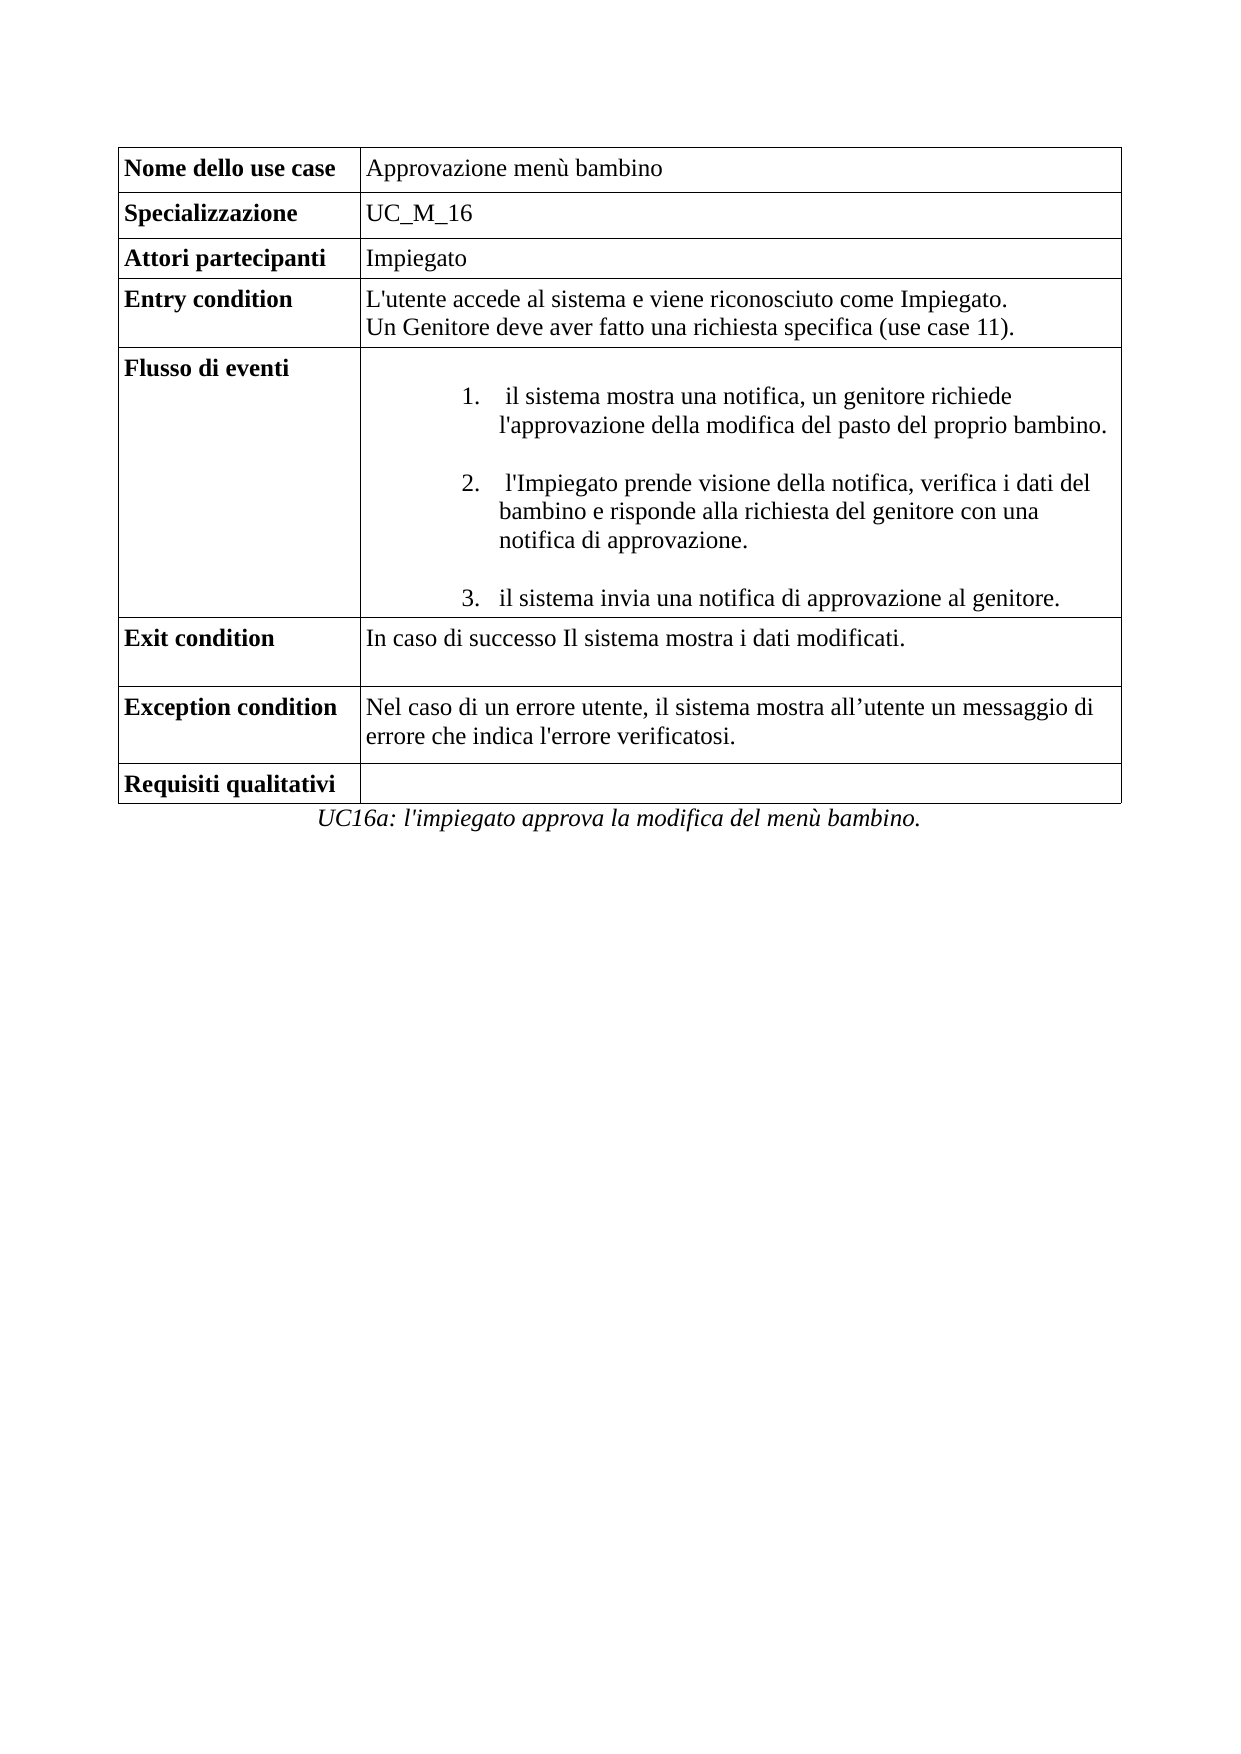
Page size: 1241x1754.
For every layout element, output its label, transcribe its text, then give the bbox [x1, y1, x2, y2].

table_cell L'utente accede al sistema e viene riconosciuto come Impiegato. Un Genitore deve aver fatto una richiesta specifica (use case 11). [361, 279, 1121, 347]
table_cell Exit condition [119, 618, 360, 686]
table_cell Requisiti qualitativi [119, 764, 360, 803]
table_cell Exception condition [119, 687, 360, 763]
table_cell il sistema mostra una notifica, un genitore richiede l'approvazione della modifica del pasto del proprio bambino. l'Impiegato prende visione della notifica, verifica i dati del bambino e risponde alla richiesta del genitore con una notifica di approvazione. il sistema invia una notifica di approvazione al genitore. [361, 348, 1121, 617]
table_header Nome dello use case [119, 148, 360, 192]
table_cell Specializzazione [119, 193, 360, 237]
table_cell Attori partecipanti [119, 239, 360, 278]
table_cell Nel caso di un errore utente, il sistema mostra all’utente un messaggio di errore che indica l'errore verificatosi. [361, 687, 1121, 763]
text UC16a: l'impiegato approva la modifica del menù bambino. [118, 803, 1122, 832]
table_cell UC_M_16 [361, 193, 1121, 237]
table_cell Entry condition [119, 279, 360, 347]
table_cell Flusso di eventi [119, 348, 360, 617]
table_cell [361, 764, 1121, 803]
table_header Approvazione menù bambino [361, 148, 1121, 192]
table_cell In caso di successo Il sistema mostra i dati modificati. [361, 618, 1121, 686]
table_cell Impiegato [361, 239, 1121, 278]
